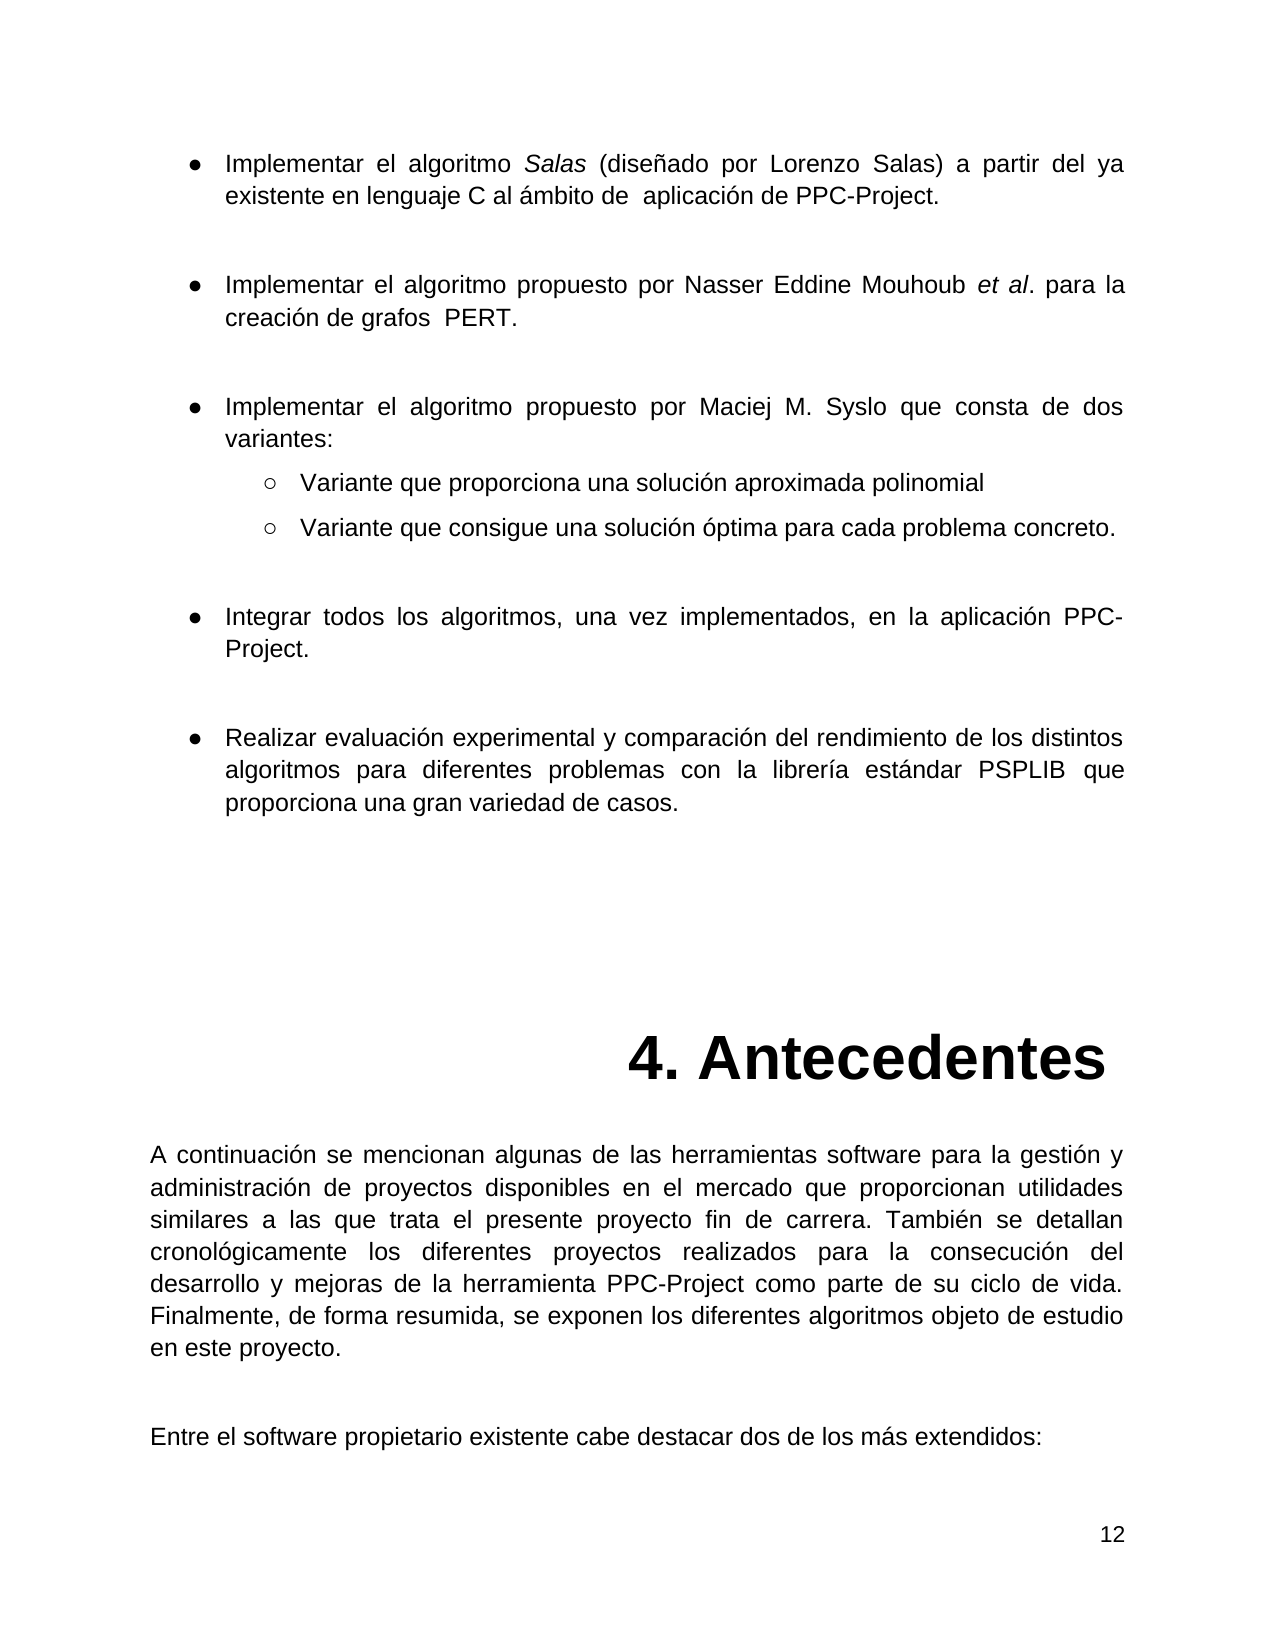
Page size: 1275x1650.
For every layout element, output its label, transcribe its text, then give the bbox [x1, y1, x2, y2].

list Variante que consigue una solución óptima para cada problema concreto. [262, 514, 1125, 542]
list Realizar evaluación experimental y comparación del rendimiento de los distintos algoritmos para diferentes problemas con la librería estándar PSPLIB que proporciona una gran variedad de casos. [187, 724, 1125, 816]
list Implementar el algoritmo propuesto por Maciej M. Syslo que consta de dos variantes: [187, 392, 1125, 452]
text A continuación se mencionan algunas de las herramientas software para la gestión y administración de proyectos disponibles en el mercado que proporcionan utilidades similares a las que trata el presente proyecto fin de carrera. También se detallan cronológicamente los diferentes proyectos realizados para la consecución del desarrollo y mejoras de la herramienta PPC-Project como parte de su ciclo de vida. Finalmente, de forma resumida, se exponen los diferentes algoritmos objeto de estudio en este proyecto. [150, 1141, 1125, 1362]
list Integrar todos los algoritmos, una vez implementados, en la aplicación PPC-Project. [187, 603, 1125, 663]
list Variante que proporciona una solución aproximada polinomial [262, 469, 1125, 497]
list Implementar el algoritmo Salas (diseñado por Lorenzo Salas) a partir del ya existente en lenguaje C al ámbito de aplicación de PPC-Project. [187, 150, 1125, 210]
text Entre el software propietario existente cabe destacar dos de los más extendidos: [150, 1423, 1125, 1451]
list Implementar el algoritmo propuesto por Nasser Eddine Mouhoub et al. para la creación de grafos PERT. [187, 271, 1125, 331]
text 4. Antecedentes [150, 1023, 1125, 1092]
